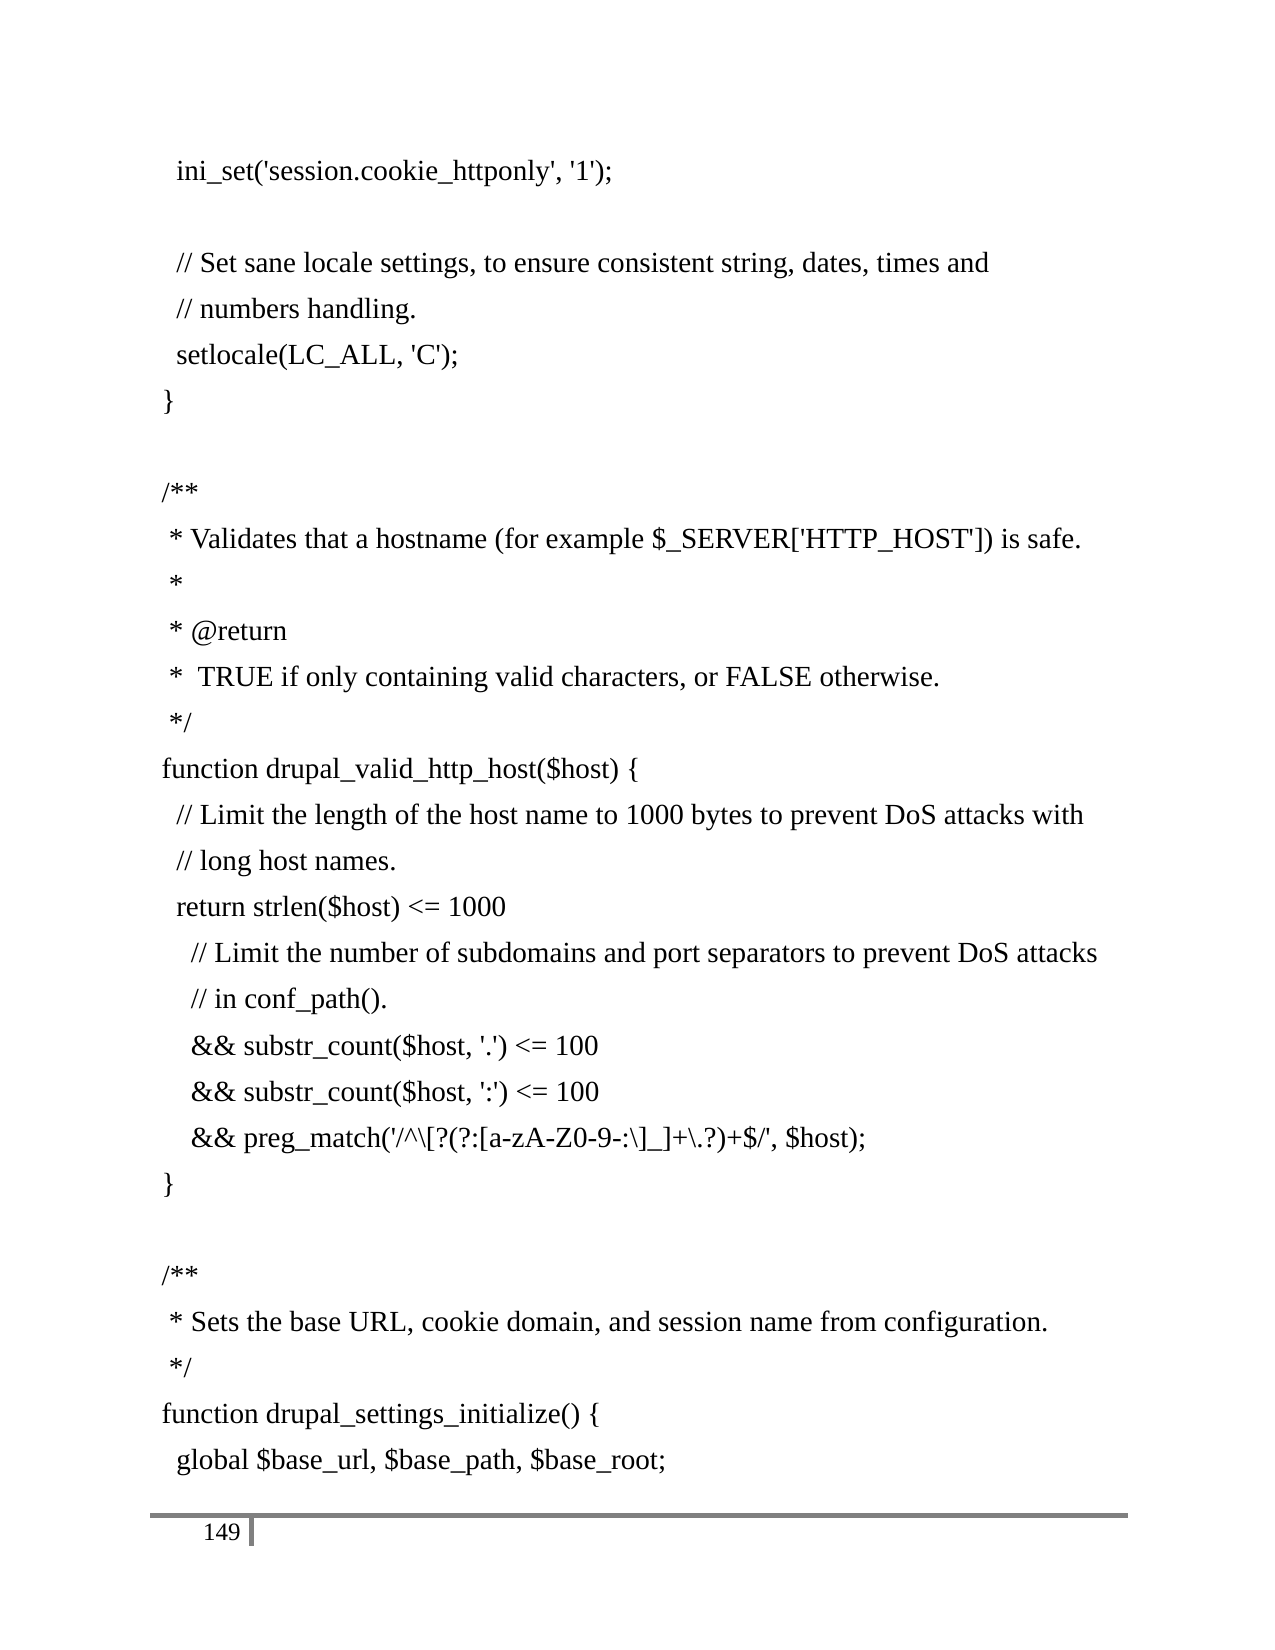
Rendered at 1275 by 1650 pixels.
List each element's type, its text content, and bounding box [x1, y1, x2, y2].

text ini_set('session.cookie_httponly', '1'); [161, 153, 1117, 186]
text */ [161, 705, 1117, 739]
text * [161, 567, 1117, 601]
text } [161, 1166, 1117, 1199]
text // numbers handling. [161, 291, 1117, 324]
text * Sets the base URL, cookie domain, and session name from configuration. [161, 1304, 1117, 1337]
text global $base_url, $base_path, $base_root; [161, 1442, 1117, 1476]
text // Limit the number of subdomains and port separators to prevent DoS attacks [161, 936, 1117, 969]
text /** [161, 475, 1117, 509]
text function drupal_valid_http_host($host) { [161, 751, 1117, 785]
text return strlen($host) <= 1000 [161, 889, 1117, 923]
text } [161, 383, 1117, 417]
text // Set sane locale settings, to ensure consistent string, dates, times and [161, 245, 1117, 278]
text function drupal_settings_initialize() { [161, 1396, 1117, 1429]
text * Validates that a hostname (for example $_SERVER['HTTP_HOST']) is safe. [161, 521, 1117, 555]
text // long host names. [161, 843, 1117, 877]
text && substr_count($host, ':') <= 100 [161, 1074, 1117, 1107]
text * TRUE if only containing valid characters, or FALSE otherwise. [161, 659, 1117, 693]
text && preg_match('/^\[?(?:[a-zA-Z0-9-:\]_]+\.?)+$/', $host); [161, 1120, 1117, 1153]
text /** [161, 1258, 1117, 1291]
text && substr_count($host, '.') <= 100 [161, 1028, 1117, 1061]
text * @return [161, 613, 1117, 647]
text // in conf_path(). [161, 982, 1117, 1015]
text // Limit the length of the host name to 1000 bytes to prevent DoS attacks with [161, 797, 1117, 831]
text setlocale(LC_ALL, 'C'); [161, 337, 1117, 371]
text */ [161, 1350, 1117, 1383]
